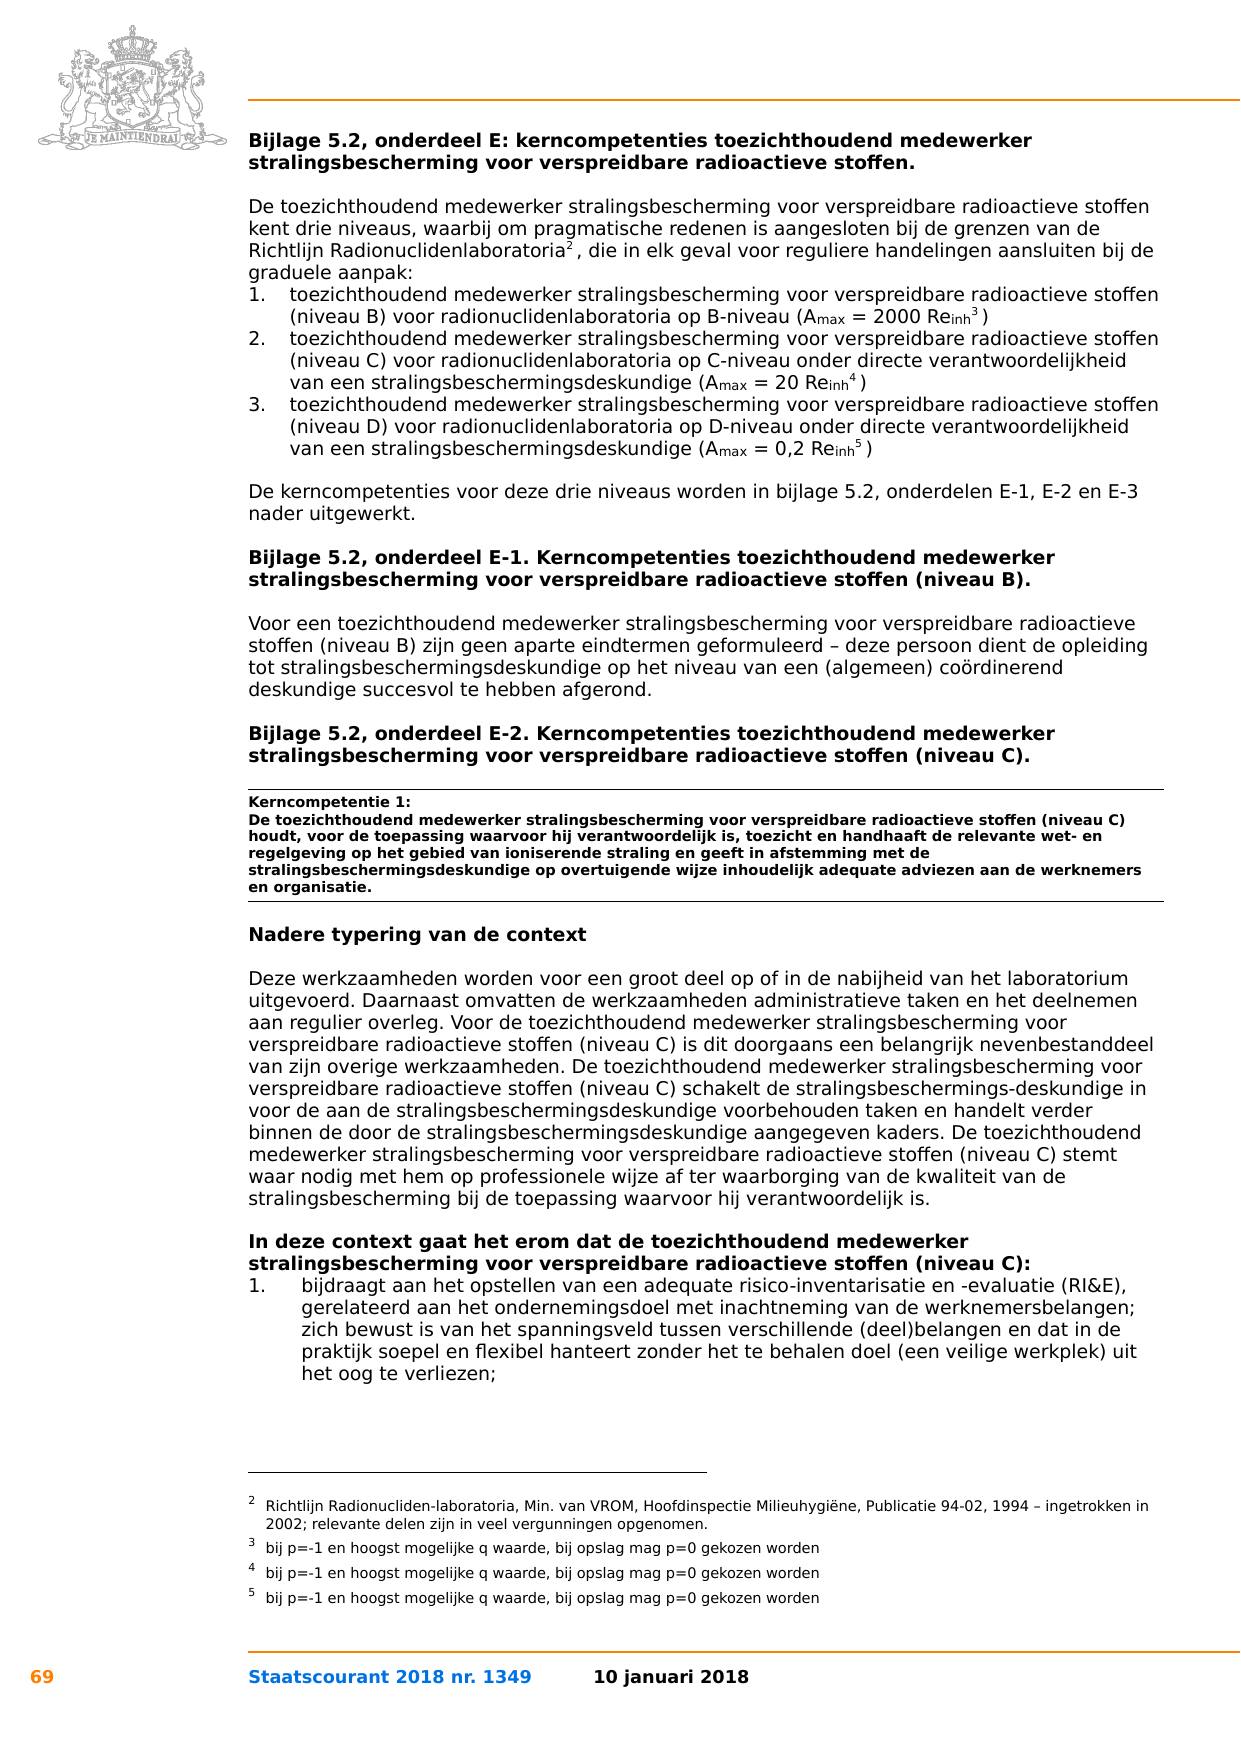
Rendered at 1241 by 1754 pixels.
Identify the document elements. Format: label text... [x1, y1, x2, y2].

text In deze context gaat het erom dat de toezichthoudend medewerker stralingsbescherming voor verspreidbare radioactieve stoffen (niveau C): [248, 1231, 1163, 1275]
text 2. toezichthoudend medewerker stralingsbescherming voor verspreidbare radioactieve stoffen (niveau C) voor radionuclidenlaboratoria op C-niveau onder directe verantwoordelijkheid van een stralingsbeschermingsdeskundige (Amax = 20 Reinh) [248, 328, 1163, 393]
text bij p=-1 en hoogst mogelijke q waarde, bij opslag mag p=0 gekozen worden [248, 1586, 1163, 1608]
picture [38, 25, 227, 150]
text 3. toezichthoudend medewerker stralingsbescherming voor verspreidbare radioactieve stoffen (niveau D) voor radionuclidenlaboratoria op D-niveau onder directe verantwoordelijkheid van een stralingsbeschermingsdeskundige (Amax = 0,2 Reinh) [248, 393, 1163, 459]
text Bijlage 5.2, onderdeel E-2. Kerncompetenties toezichthoudend medewerker stralingsbescherming voor verspreidbare radioactieve stoffen (niveau C). [248, 723, 1163, 767]
text Deze werkzaamheden worden voor een groot deel op of in de nabijheid van het laboratorium uitgevoerd. Daarnaast omvatten de werkzaamheden administratieve taken en het deelnemen aan regulier overleg. Voor de toezichthoudend medewerker stralingsbescherming voor verspreidbare radioactieve stoffen (niveau C) is dit doorgaans een belangrijk nevenbestanddeel van zijn overige werkzaamheden. De toezichthoudend medewerker stralingsbescherming voor verspreidbare radioactieve stoffen (niveau C) schakelt de stralingsbeschermings-deskundige in voor de aan de stralingsbeschermingsdeskundige voorbehouden taken en handelt verder binnen de door de stralingsbeschermingsdeskundige aangegeven kaders. De toezichthoudend medewerker stralingsbescherming voor verspreidbare radioactieve stoffen (niveau C) stemt waar nodig met hem op professionele wijze af ter waarborging van de kwaliteit van de stralingsbescherming bij de toepassing waarvoor hij verantwoordelijk is. [248, 968, 1163, 1209]
text bij p=-1 en hoogst mogelijke q waarde, bij opslag mag p=0 gekozen worden [248, 1536, 1163, 1558]
text De toezichthoudend medewerker stralingsbescherming voor verspreidbare radioactieve stoffen kent drie niveaus, waarbij om pragmatische redenen is aangesloten bij de grenzen van de Richtlijn Radionuclidenlaboratoria, die in elk geval voor reguliere handelingen aansluiten bij de graduele aanpak: [248, 196, 1163, 284]
subtitle Nadere typering van de context [248, 924, 1163, 946]
text Richtlijn Radionucliden-laboratoria, Min. van VROM, Hoofdinspectie Milieuhygiëne, Publicatie 94-02, 1994 – ingetrokken in 2002; relevante delen zijn in veel vergunningen opgenomen. [248, 1494, 1163, 1533]
text De kerncompetenties voor deze drie niveaus worden in bijlage 5.2, onderdelen E-1, E-2 en E-3 nader uitgewerkt. [248, 481, 1163, 525]
text 1. toezichthoudend medewerker stralingsbescherming voor verspreidbare radioactieve stoffen (niveau B) voor radionuclidenlaboratoria op B-niveau (Amax = 2000 Reinh) [248, 284, 1163, 328]
text 1. bijdraagt aan het opstellen van een adequate risico-inventarisatie en -evaluatie (RI&E), gerelateerd aan het ondernemingsdoel met inachtneming van de werknemersbelangen; zich bewust is van het spanningsveld tussen verschillende (deel)belangen en dat in de praktijk soepel en flexibel hanteert zonder het te behalen doel (een veilige werkplek) uit het oog te verliezen; [248, 1275, 1163, 1385]
text bij p=-1 en hoogst mogelijke q waarde, bij opslag mag p=0 gekozen worden [248, 1561, 1163, 1583]
table_header Kerncompetentie 1: De toezichthoudend medewerker stralingsbescherming voor verspreidbare radioactieve stoffen (niveau C) houdt, voor de toepassing waarvoor hij verantwoordelijk is, toezicht en handhaaft de relevante wet- en regelgeving op het gebied van ioniserende straling en geeft in afstemming met de stralingsbeschermingsdeskundige op overtuigende wijze inhoudelijk adequate adviezen aan de werknemers en organisatie. [248, 790, 1163, 901]
text Bijlage 5.2, onderdeel E: kerncompetenties toezichthoudend medewerker stralingsbescherming voor verspreidbare radioactieve stoffen. [248, 130, 1163, 174]
text Voor een toezichthoudend medewerker stralingsbescherming voor verspreidbare radioactieve stoffen (niveau B) zijn geen aparte eindtermen geformuleerd – deze persoon dient de opleiding tot stralingsbeschermingsdeskundige op het niveau van een (algemeen) coördinerend deskundige succesvol te hebben afgerond. [248, 613, 1163, 701]
text Bijlage 5.2, onderdeel E-1. Kerncompetenties toezichthoudend medewerker stralingsbescherming voor verspreidbare radioactieve stoffen (niveau B). [248, 547, 1163, 591]
